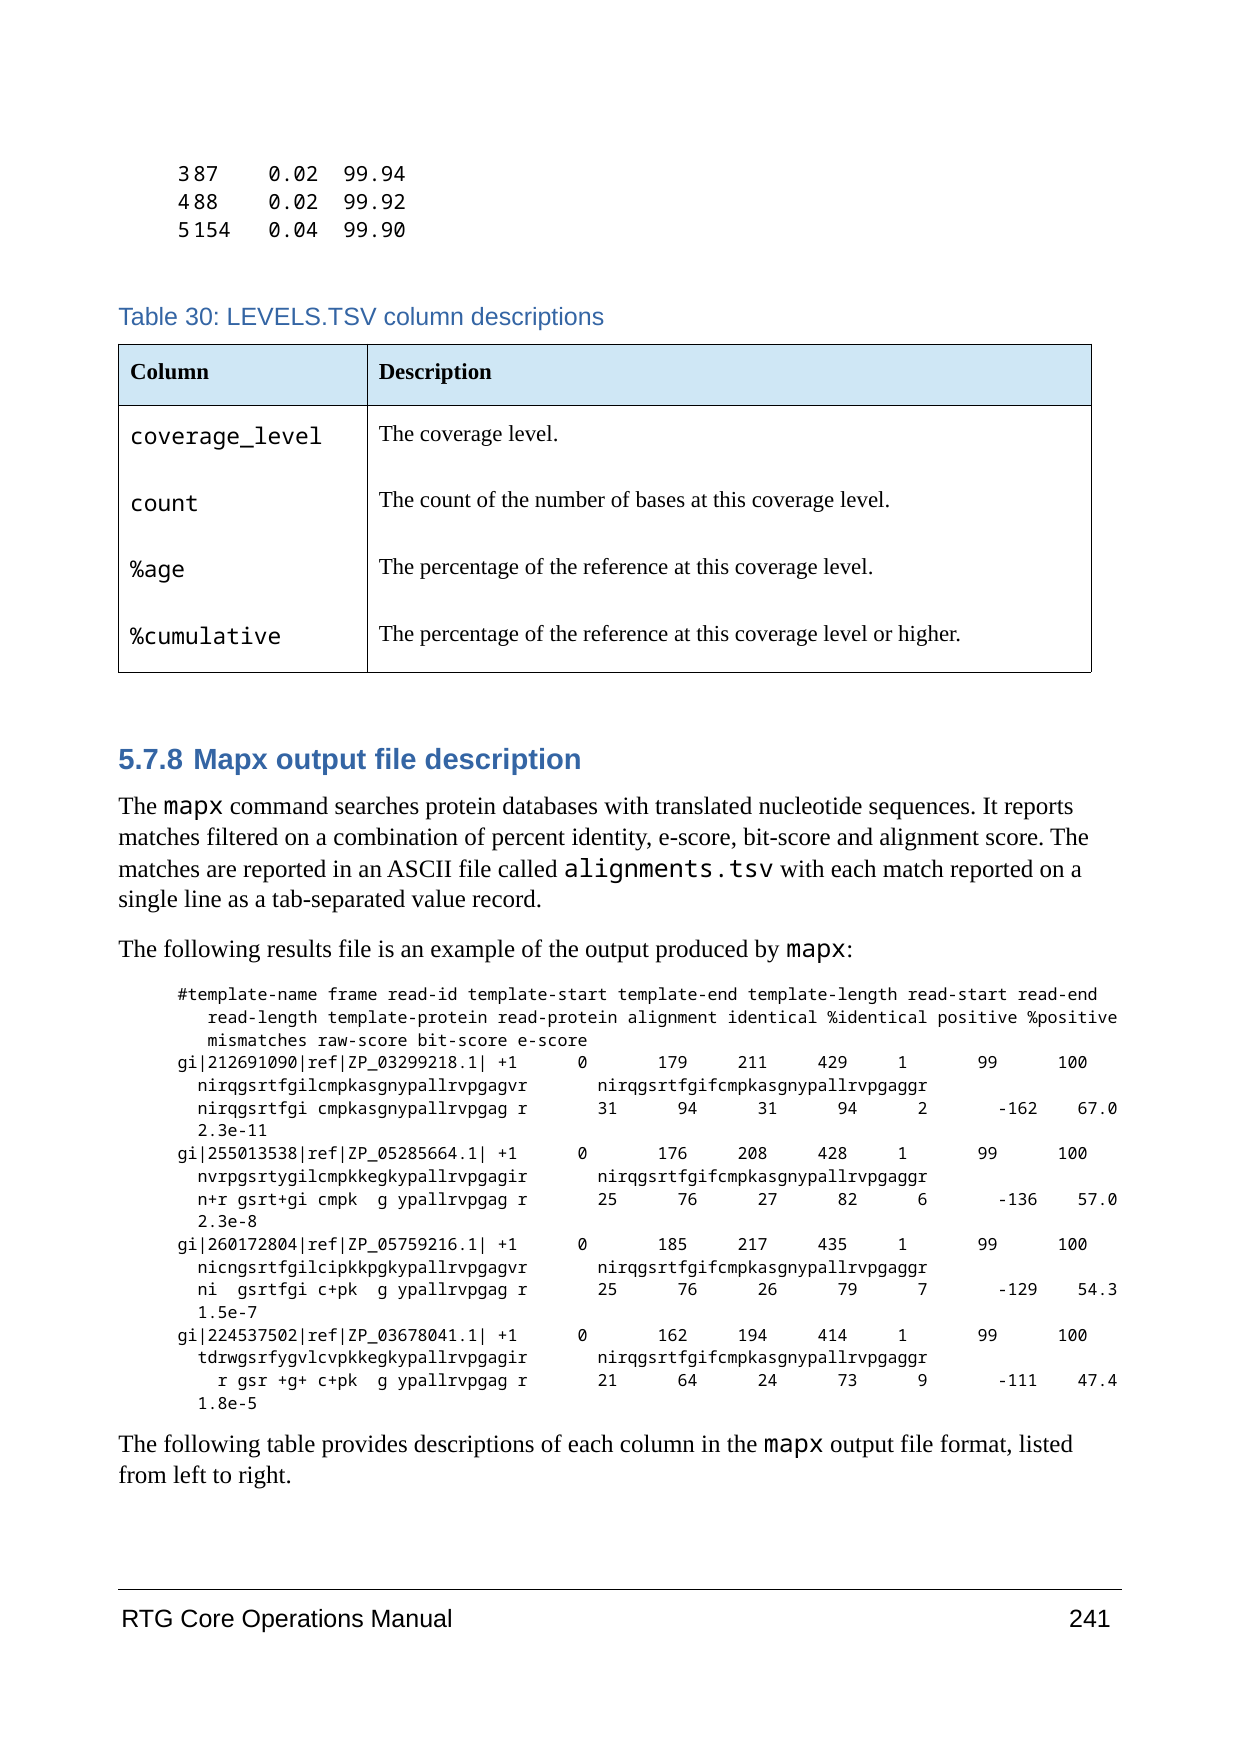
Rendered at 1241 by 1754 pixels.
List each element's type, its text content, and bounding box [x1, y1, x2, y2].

text #template-name frame read-id template-start template-end template-length read-start read-end read-length template-protein read-protein alignment identical %identical positive %positive mismatches raw-score bit-score e-score [177, 983, 1122, 1051]
text gi|212691090|ref|ZP_03299218.1| +1 0 179 211 429 1 99 100 nirqgsrtfgilcmpkasgnypallrvpgagvr nirqgsrtfgifcmpkasgnypallrvpgaggr nirqgsrtfgi cmpkasgnypallrvpgag r 31 94 31 94 2 -162 67.0 2.3e-11 [177, 1051, 1122, 1142]
table_cell %cumulative [119, 605, 367, 672]
table_cell coverage_level [119, 406, 367, 472]
text The following table provides descriptions of each column in the mapx output file format, listed from left to right. [118, 1426, 1122, 1489]
text gi|255013538|ref|ZP_05285664.1| +1 0 176 208 428 1 99 100 nvrpgsrtygilcmpkkegkypallrvpgagir nirqgsrtfgifcmpkasgnypallrvpgaggr n+r gsrt+gi cmpk g ypallrvpgag r 25 76 27 82 6 -136 57.0 2.3e-8 [177, 1142, 1122, 1232]
table_cell The percentage of the reference at this coverage level or higher. [368, 605, 1091, 672]
text The following results file is an example of the output produced by mapx: [118, 931, 1122, 965]
table_cell The count of the number of bases at this coverage level. [368, 472, 1091, 538]
table_cell The coverage level. [368, 406, 1091, 472]
subtitle Mapx output file description [118, 742, 1122, 775]
table_cell count [119, 472, 367, 538]
table_cell %age [119, 539, 367, 605]
text gi|224537502|ref|ZP_03678041.1| +1 0 162 194 414 1 99 100 tdrwgsrfygvlcvpkkegkypallrvpgagir nirqgsrtfgifcmpkasgnypallrvpgaggr r gsr +g+ c+pk g ypallrvpgag r 21 64 24 73 9 -111 47.4 1.8e-5 [177, 1323, 1122, 1414]
text 5 154 0.04 99.90 [177, 216, 1122, 244]
table_cell The percentage of the reference at this coverage level. [368, 539, 1091, 605]
text The mapx command searches protein databases with translated nucleotide sequences. It reports matches filtered on a combination of percent identity, e-score, bit-score and alignment score. The matches are reported in an ASCII file called alignments.tsv with each match reported on a single line as a tab-separated value record. [118, 788, 1122, 913]
table_header Column [119, 345, 367, 405]
text Table 30: LEVELS.TSV column descriptions [118, 302, 1122, 331]
text gi|260172804|ref|ZP_05759216.1| +1 0 185 217 435 1 99 100 nicngsrtfgilcipkkpgkypallrvpgagvr nirqgsrtfgifcmpkasgnypallrvpgaggr ni gsrtfgi c+pk g ypallrvpgag r 25 76 26 79 7 -129 54.3 1.5e-7 [177, 1232, 1122, 1323]
text 3 87 0.02 99.94 [177, 159, 1122, 187]
table_header Description [368, 345, 1091, 405]
text 4 88 0.02 99.92 [177, 187, 1122, 216]
